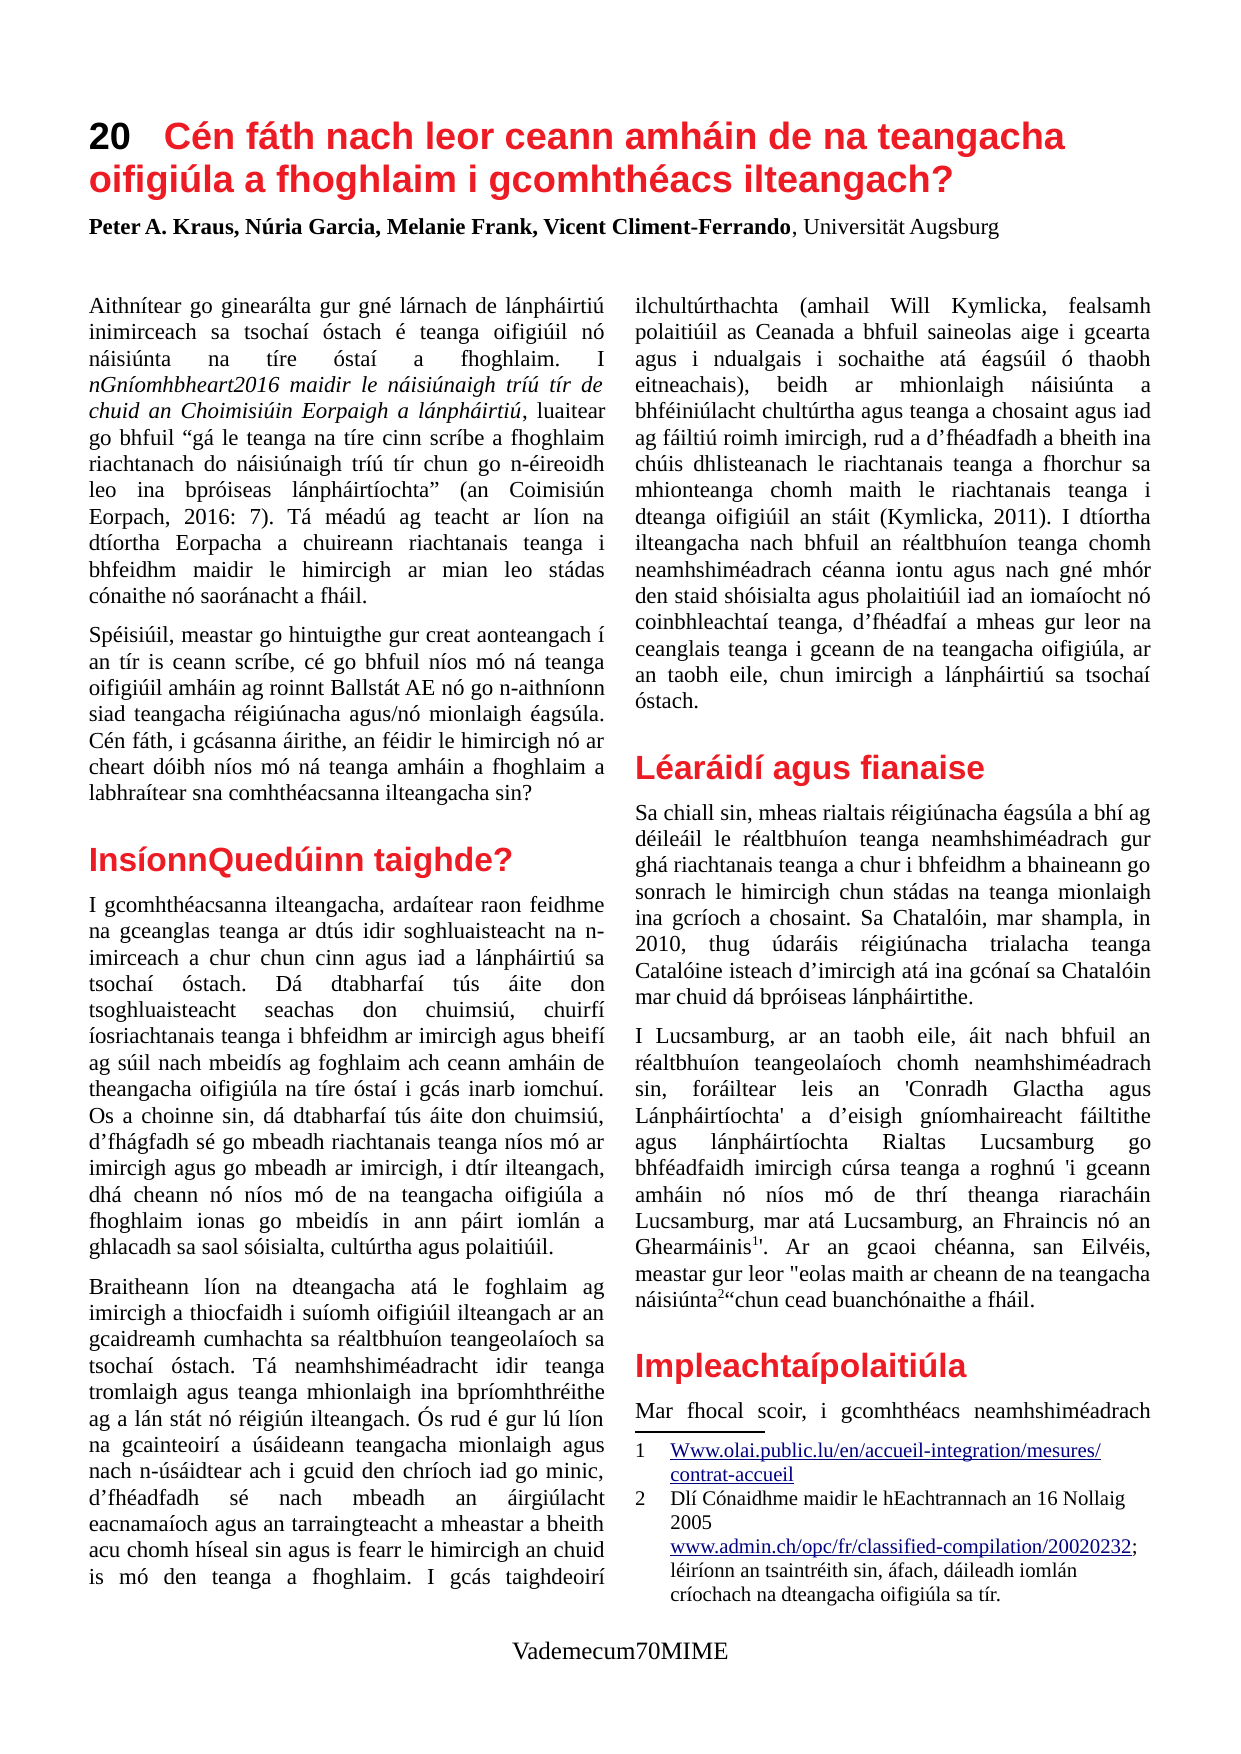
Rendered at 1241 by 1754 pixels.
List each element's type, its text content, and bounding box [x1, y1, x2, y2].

text ilchultúrthachta (amhail Will Kymlicka, fealsamh polaitiúil as Ceanada a bhfuil saineolas aige i gcearta agus i ndualgais i sochaithe atá éagsúil ó thaobh eitneachais), beidh ar mhionlaigh náisiúnta a bhféiniúlacht chultúrtha agus teanga a chosaint agus iad ag fáiltiú roimh imircigh, rud a d’fhéadfadh a bheith ina chúis dhlisteanach le riachtanais teanga a fhorchur sa mhionteanga chomh maith le riachtanais teanga i dteanga oifigiúil an stáit (Kymlicka, 2011). I dtíortha ilteangacha nach bhfuil an réaltbhuíon teanga chomh neamhshiméadrach céanna iontu agus nach gné mhór den staid shóisialta agus pholaitiúil iad an iomaíocht nó coinbhleachtaí teanga, d’fhéadfaí a mheas gur leor na ceanglais teanga i gceann de na teangacha oifigiúla, ar an taobh eile, chun imircigh a lánpháirtiú sa tsochaí óstach. [635, 292, 1152, 714]
subtitle Impleachtaípolaitiúla [635, 1346, 1152, 1385]
text Braitheann líon na dteangacha atá le foghlaim ag imircigh a thiocfaidh i suíomh oifigiúil ilteangach ar an gcaidreamh cumhachta sa réaltbhuíon teangeolaíoch sa tsochaí óstach. Tá neamhshiméadracht idir teanga tromlaigh agus teanga mhionlaigh ina bpríomhthréithe ag a lán stát nó réigiún ilteangach. Ós rud é gur lú líon na gcainteoirí a úsáideann teangacha mionlaigh agus nach n-úsáidtear ach i gcuid den chríoch iad go minic, d’fhéadfadh sé nach mbeadh an áirgiúlacht eacnamaíoch agus an tarraingteacht a mheastar a bheith acu chomh híseal sin agus is fearr le himircigh an chuid is mó den teanga a fhoghlaim. I gcás taighdeoirí [88, 1273, 605, 1589]
text I Lucsamburg, ar an taobh eile, áit nach bhfuil an réaltbhuíon teangeolaíoch chomh neamhshiméadrach sin, foráiltear leis an 'Conradh Glactha agus Lánpháirtíochta' a d’eisigh gníomhaireacht fáiltithe agus lánpháirtíochta Rialtas Lucsamburg go bhféadfaidh imircigh cúrsa teanga a roghnú 'i gceann amháin nó níos mó de thrí theanga riaracháin Lucsamburg, mar atá Lucsamburg, an Fhraincis nó an Ghearmáinis'. Ar an gcaoi chéanna, san Eilvéis, meastar gur leor "eolas maith ar cheann de na teangacha náisiúnta“chun cead buanchónaithe a fháil. [635, 1023, 1152, 1312]
text Sa chiall sin, mheas rialtais réigiúnacha éagsúla a bhí ag déileáil le réaltbhuíon teanga neamhshiméadrach gur ghá riachtanais teanga a chur i bhfeidhm a bhaineann go sonrach le himircigh chun stádas na teanga mionlaigh ina gcríoch a chosaint. Sa Chatalóin, mar shampla, in 2010, thug údaráis réigiúnacha trialacha teanga Catalóine isteach d’imircigh atá ina gcónaí sa Chatalóin mar chuid dá bpróiseas lánpháirtithe. [635, 799, 1152, 1009]
text Spéisiúil, meastar go hintuigthe gur creat aonteangach í an tír is ceann scríbe, cé go bhfuil níos mó ná teanga oifigiúil amháin ag roinnt Ballstát AE nó go n-aithníonn siad teangacha réigiúnacha agus/nó mionlaigh éagsúla. Cén fáth, i gcásanna áirithe, an féidir le himircigh nó ar cheart dóibh níos mó ná teanga amháin a fhoghlaim a labhraítear sna comhthéacsanna ilteangacha sin? [88, 621, 605, 806]
text Mar fhocal scoir, i gcomhthéacs neamhshiméadrach [635, 1397, 1152, 1424]
text Aithnítear go ginearálta gur gné lárnach de lánpháirtiú inimirceach sa tsochaí óstach é teanga oifigiúil nó náisiúnta na tíre óstaí a fhoghlaim. I nGníomhbheart2016 maidir le náisiúnaigh tríú tír de chuid an Choimisiúin Eorpaigh a lánpháirtiú, luaitear go bhfuil “gá le teanga na tíre cinn scríbe a fhoghlaim riachtanach do náisiúnaigh tríú tír chun go n-éireoidh leo ina bpróiseas lánpháirtíochta” (an Coimisiún Eorpach, 2016: 7). Tá méadú ag teacht ar líon na dtíortha Eorpacha a chuireann riachtanais teanga i bhfeidhm maidir le himircigh ar mian leo stádas cónaithe nó saoránacht a fháil. [88, 292, 605, 608]
subtitle Cén fáth nach leor ceann amháin de na teangacha oifigiúla a fhoghlaim i gcomhthéacs ilteangach? [88, 113, 1152, 201]
text I gcomhthéacsanna ilteangacha, ardaítear raon feidhme na gceanglas teanga ar dtús idir soghluaisteacht na n-imirceach a chur chun cinn agus iad a lánpháirtiú sa tsochaí óstach. Dá dtabharfaí tús áite don tsoghluaisteacht seachas don chuimsiú, chuirfí íosriachtanais teanga i bhfeidhm ar imircigh agus bheifí ag súil nach mbeidís ag foghlaim ach ceann amháin de theangacha oifigiúla na tíre óstaí i gcás inarb iomchuí. Os a choinne sin, dá dtabharfaí tús áite don chuimsiú, d’fhágfadh sé go mbeadh riachtanais teanga níos mó ar imircigh agus go mbeadh ar imircigh, i dtír ilteangach, dhá cheann nó níos mó de na teangacha oifigiúla a fhoghlaim ionas go mbeidís in ann páirt iomlán a ghlacadh sa saol sóisialta, cultúrtha agus polaitiúil. [88, 891, 605, 1260]
text Peter A. Kraus, Núria Garcia, Melanie Frank, Vicent Climent-Ferrando, Universität Augsburg [88, 213, 1152, 240]
subtitle Léaráidí agus fianaise [635, 748, 1152, 786]
subtitle InsíonnQuedúinn taighde? [88, 840, 605, 878]
text Www.olai.public.lu/en/accueil-integration/mesures/contrat-accueil [635, 1438, 1152, 1486]
text Dlí Cónaidhme maidir le hEachtrannach an 16 Nollaig 2005 www.admin.ch/opc/fr/classified-compilation/20020232; léiríonn an tsaintréith sin, áfach, dáileadh iomlán críochach na dteangacha oifigiúla sa tír. [635, 1486, 1152, 1606]
